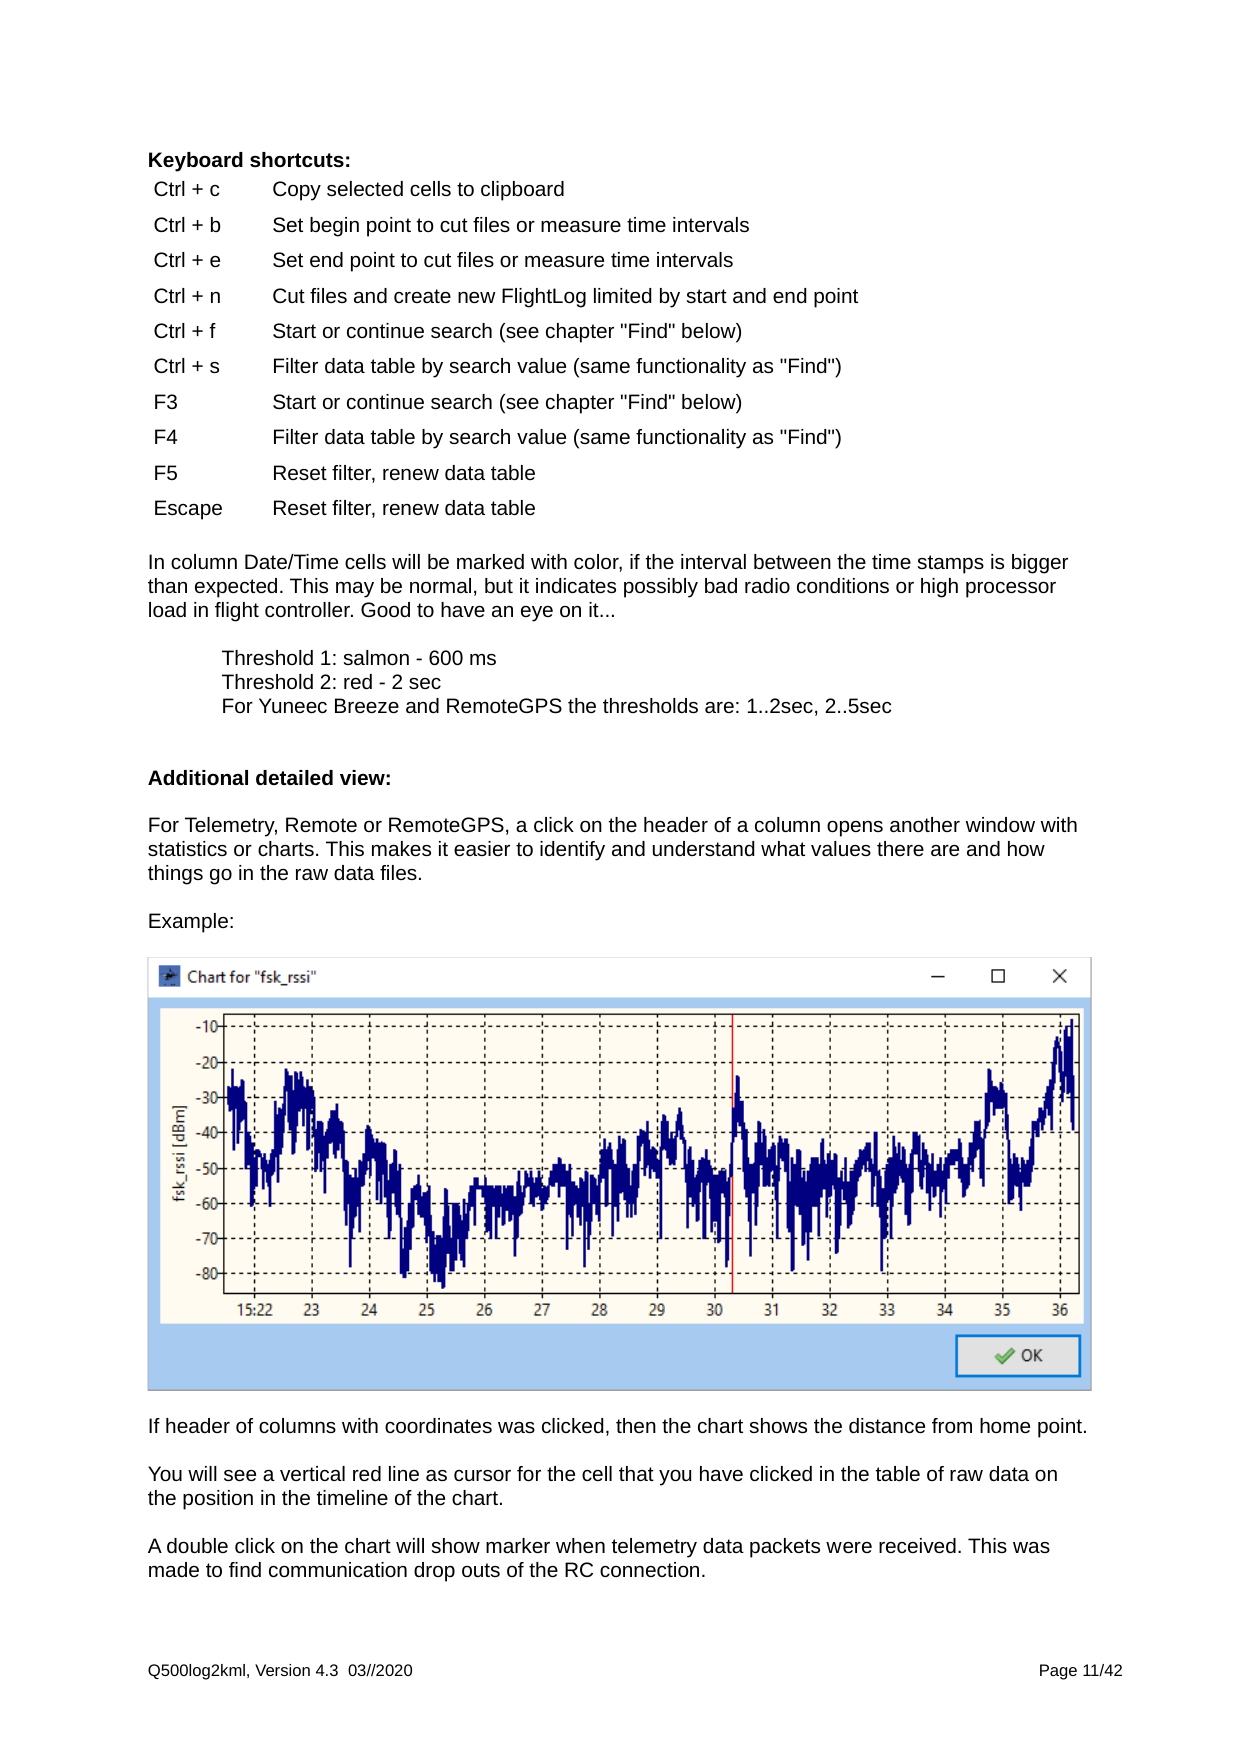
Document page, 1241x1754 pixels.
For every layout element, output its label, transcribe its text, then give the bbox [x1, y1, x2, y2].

table_cell Start or continue search (see chapter "Find" below) [266, 384, 1093, 419]
text For Yuneec Breeze and RemoteGPS the thresholds are: 1..2sec, 2..5sec [221, 693, 1093, 717]
text For Telemetry, Remote or RemoteGPS, a click on the header of a column opens another window with statistics or charts. This makes it easier to identify and understand what values there are and how things go in the raw data files. [148, 813, 1093, 885]
text Threshold 1: salmon - 600 ms [221, 646, 1093, 669]
table_cell Cut files and create new FlightLog limited by start and end point [266, 278, 1093, 313]
text A double click on the chart will show marker when telemetry data packets were received. This was made to find communication drop outs of the RC connection. [148, 1534, 1093, 1582]
table_cell Set begin point to cut files or measure time intervals [266, 207, 1093, 242]
table_cell Reset filter, renew data table [266, 455, 1093, 490]
text In column Date/Time cells will be marked with color, if the interval between the time stamps is bigger than expected. This may be normal, but it indicates possibly bad radio conditions or high processor load in flight controller. Good to have an eye on it... [148, 550, 1093, 622]
table_header Ctrl + c [148, 172, 266, 207]
picture [147, 957, 1092, 1391]
text If header of columns with coordinates was clicked, then the chart shows the distance from home point. [148, 1414, 1093, 1438]
table_cell Ctrl + e [148, 243, 266, 278]
table_cell Start or continue search (see chapter "Find" below) [266, 313, 1093, 349]
table_cell F4 [148, 420, 266, 455]
table_cell F5 [148, 455, 266, 490]
table_cell Ctrl + s [148, 349, 266, 384]
text Keyboard shortcuts: [148, 148, 1093, 172]
table_cell Ctrl + n [148, 278, 266, 313]
text Threshold 2: red - 2 sec [221, 669, 1093, 693]
text You will see a vertical red line as cursor for the cell that you have clicked in the table of raw data on the position in the timeline of the chart. [148, 1462, 1093, 1510]
table_cell Ctrl + f [148, 313, 266, 349]
table_cell F3 [148, 384, 266, 419]
table_cell Filter data table by search value (same functionality as "Find") [266, 420, 1093, 455]
table_cell Ctrl + b [148, 207, 266, 242]
table_cell Set end point to cut files or measure time intervals [266, 243, 1093, 278]
table_header Copy selected cells to clipboard [266, 172, 1093, 207]
table_cell Reset filter, renew data table [266, 490, 1093, 526]
text Additional detailed view: [148, 765, 1093, 789]
table_cell Filter data table by search value (same functionality as "Find") [266, 349, 1093, 384]
text Example: [148, 909, 1093, 933]
table_cell Escape [148, 490, 266, 526]
